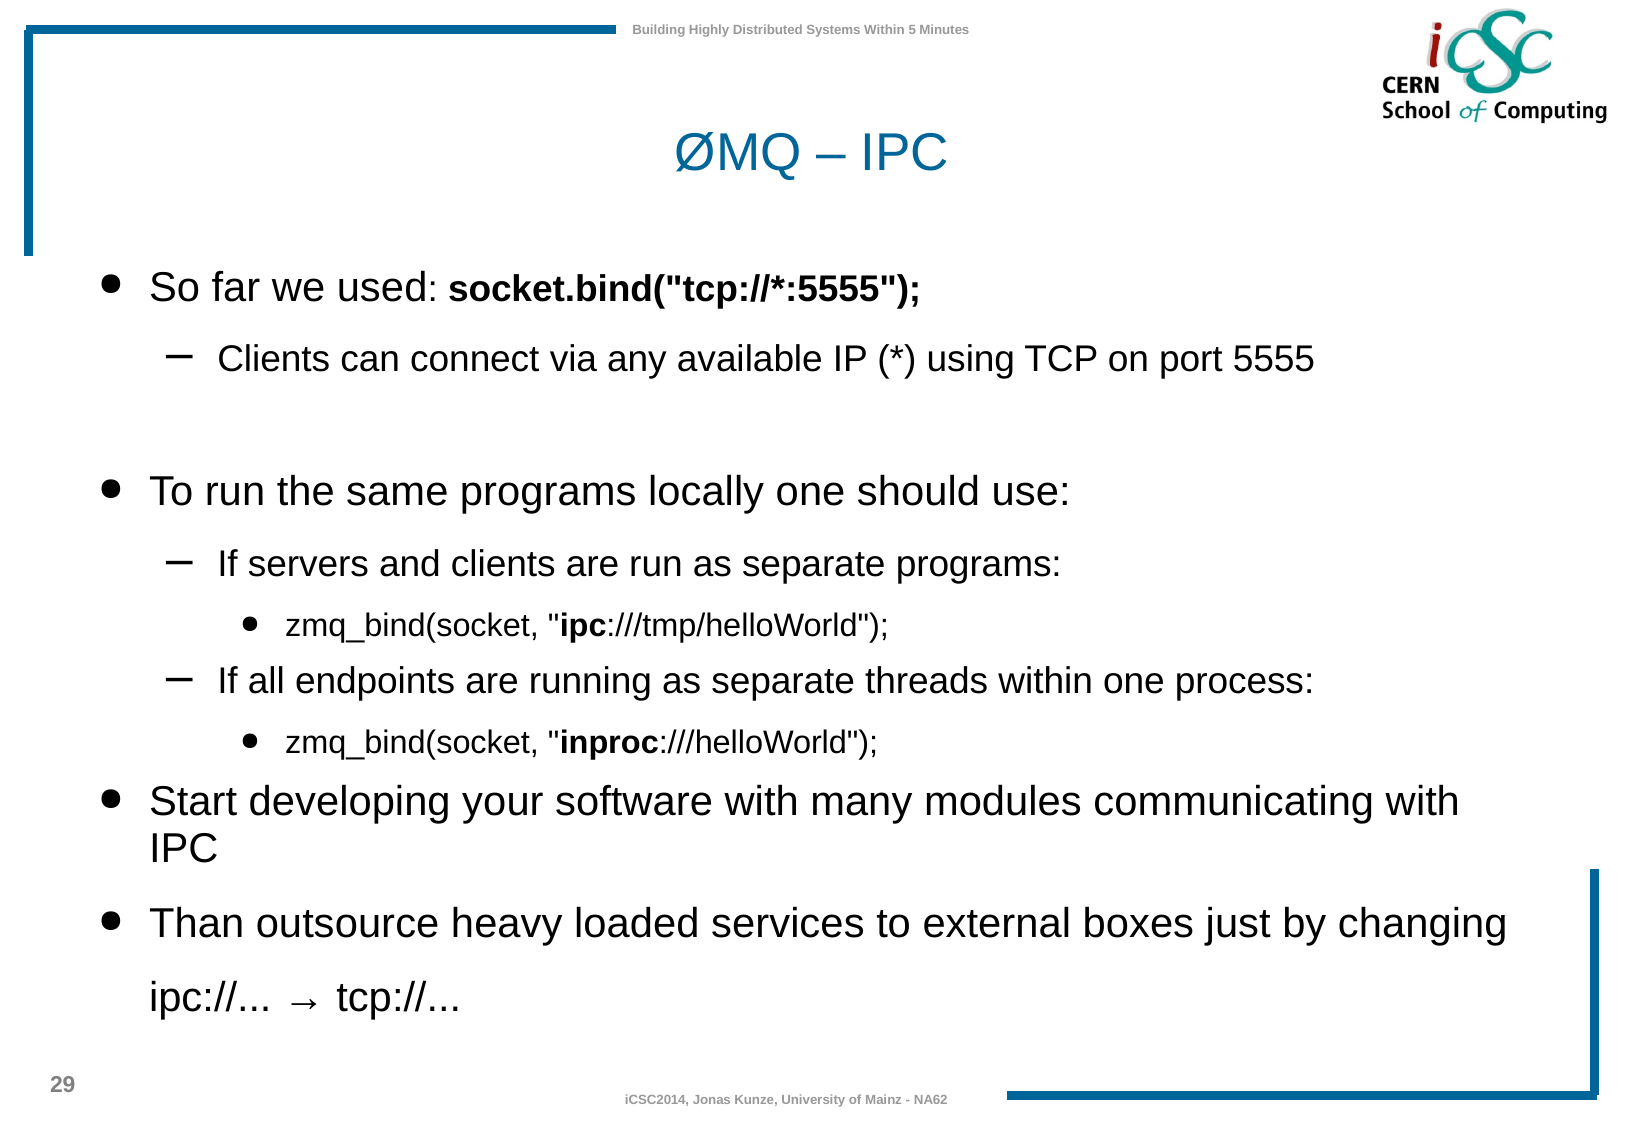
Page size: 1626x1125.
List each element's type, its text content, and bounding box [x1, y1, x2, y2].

picture [1381, 8, 1608, 125]
title ØMQ – IPC [81, 44, 1544, 233]
list So far we used: socket.bind("tcp://*:5555"); Clients can connect via any available IP (*) using TCP on port 5555 To run the same programs locally one should use: If servers and clients are run as separate programs: zmq_bind(socket, "ipc:///tmp/helloWorld"); If all endpoints are running as separate threads within one process: zmq_bind(socket, "inproc:///helloWorld"); Start developing your software with many modules communicating with IPC Than outsource heavy loaded services to external boxes just by changing ipc://... → tcp://... [81, 263, 1512, 1051]
